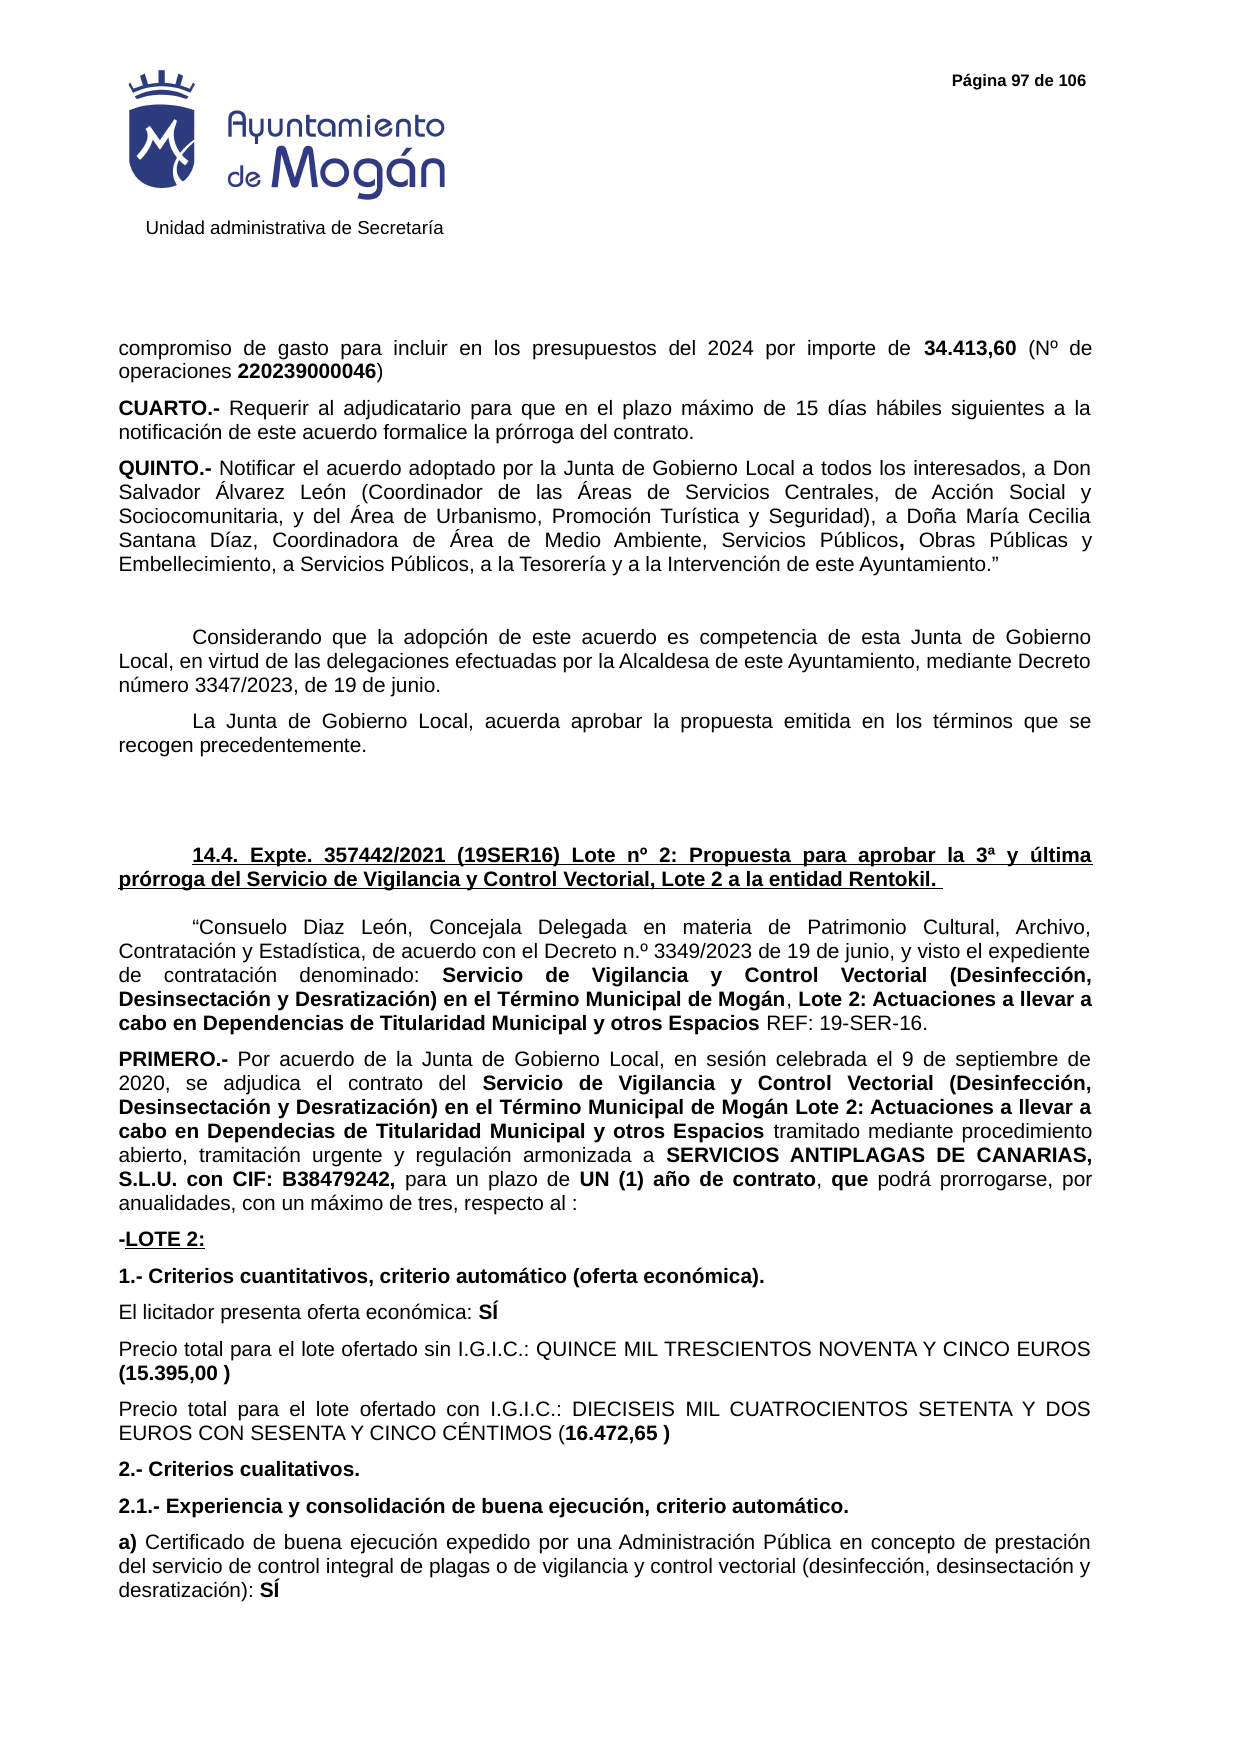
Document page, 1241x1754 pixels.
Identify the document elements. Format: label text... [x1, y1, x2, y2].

text La Junta de Gobierno Local, acuerda aprobar la propuesta emitida en los términos que se recogen precedentemente. [118, 709, 1092, 757]
text Precio total para el lote ofertado con I.G.I.C.: DIECISEIS MIL CUATROCIENTOS SETENTA Y DOS EUROS CON SESENTA Y CINCO CÉNTIMOS (16.472,65 ) [118, 1397, 1092, 1445]
text PRIMERO.- Por acuerdo de la Junta de Gobierno Local, en sesión celebrada el 9 de septiembre de 2020, se adjudica el contrato del Servicio de Vigilancia y Control Vectorial (Desinfección, Desinsectación y Desratización) en el Término Municipal de Mogán Lote 2: Actuaciones a llevar a cabo en Dependecias de Titularidad Municipal y otros Espacios tramitado mediante procedimiento abierto, tramitación urgente y regulación armonizada a SERVICIOS ANTIPLAGAS DE CANARIAS, S.L.U. con CIF: B38479242, para un plazo de UN (1) año de contrato, que podrá prorrogarse, por anualidades, con un máximo de tres, respecto al : [118, 1047, 1092, 1214]
text “Consuelo Diaz León, Concejala Delegada en materia de Patrimonio Cultural, Archivo, Contratación y Estadística, de acuerdo con el Decreto n.º 3349/2023 de 19 de junio, y visto el expediente de contratación denominado: Servicio de Vigilancia y Control Vectorial (Desinfección, Desinsectación y Desratización) en el Término Municipal de Mogán, Lote 2: Actuaciones a llevar a cabo en Dependencias de Titularidad Municipal y otros Espacios REF: 19-SER-16. [118, 914, 1092, 1034]
text Considerando que la adopción de este acuerdo es competencia de esta Junta de Gobierno Local, en virtud de las delegaciones efectuadas por la Alcaldesa de este Ayuntamiento, mediante Decreto número 3347/2023, de 19 de junio. [118, 625, 1092, 697]
text Precio total para el lote ofertado sin I.G.I.C.: QUINCE MIL TRESCIENTOS NOVENTA Y CINCO EUROS (15.395,00 ) [118, 1336, 1092, 1384]
picture [128, 70, 445, 206]
text 2.- Criterios cualitativos. [118, 1457, 1092, 1481]
text CUARTO.- Requerir al adjudicatario para que en el plazo máximo de 15 días hábiles siguientes a la notificación de este acuerdo formalice la prórroga del contrato. [118, 396, 1092, 444]
text El licitador presenta oferta económica: SÍ [118, 1300, 1092, 1324]
text compromiso de gasto para incluir en los presupuestos del 2024 por importe de 34.413,60 (Nº de operaciones 220239000046) [118, 335, 1092, 383]
text 14.4. Expte. 357442/2021 (19SER16) Lote nº 2: Propuesta para aprobar la 3ª y última prórroga del Servicio de Vigilancia y Control Vectorial, Lote 2 a la entidad Rentokil. [118, 843, 1092, 891]
text a) Certificado de buena ejecución expedido por una Administración Pública en concepto de prestación del servicio de control integral de plagas o de vigilancia y control vectorial (desinfección, desinsectación y desratización): SÍ [118, 1530, 1092, 1602]
text 2.1.- Experiencia y consolidación de buena ejecución, criterio automático. [118, 1494, 1092, 1518]
text -LOTE 2: [118, 1227, 1092, 1251]
text 1.- Criterios cuantitativos, criterio automático (oferta económica). [118, 1263, 1092, 1287]
text QUINTO.- Notificar el acuerdo adoptado por la Junta de Gobierno Local a todos los interesados, a Don Salvador Álvarez León (Coordinador de las Áreas de Servicios Centrales, de Acción Social y Sociocomunitaria, y del Área de Urbanismo, Promoción Turística y Seguridad), a Doña María Cecilia Santana Díaz, Coordinadora de Área de Medio Ambiente, Servicios Públicos, Obras Públicas y Embellecimiento, a Servicios Públicos, a la Tesorería y a la Intervención de este Ayuntamiento.” [118, 456, 1092, 576]
